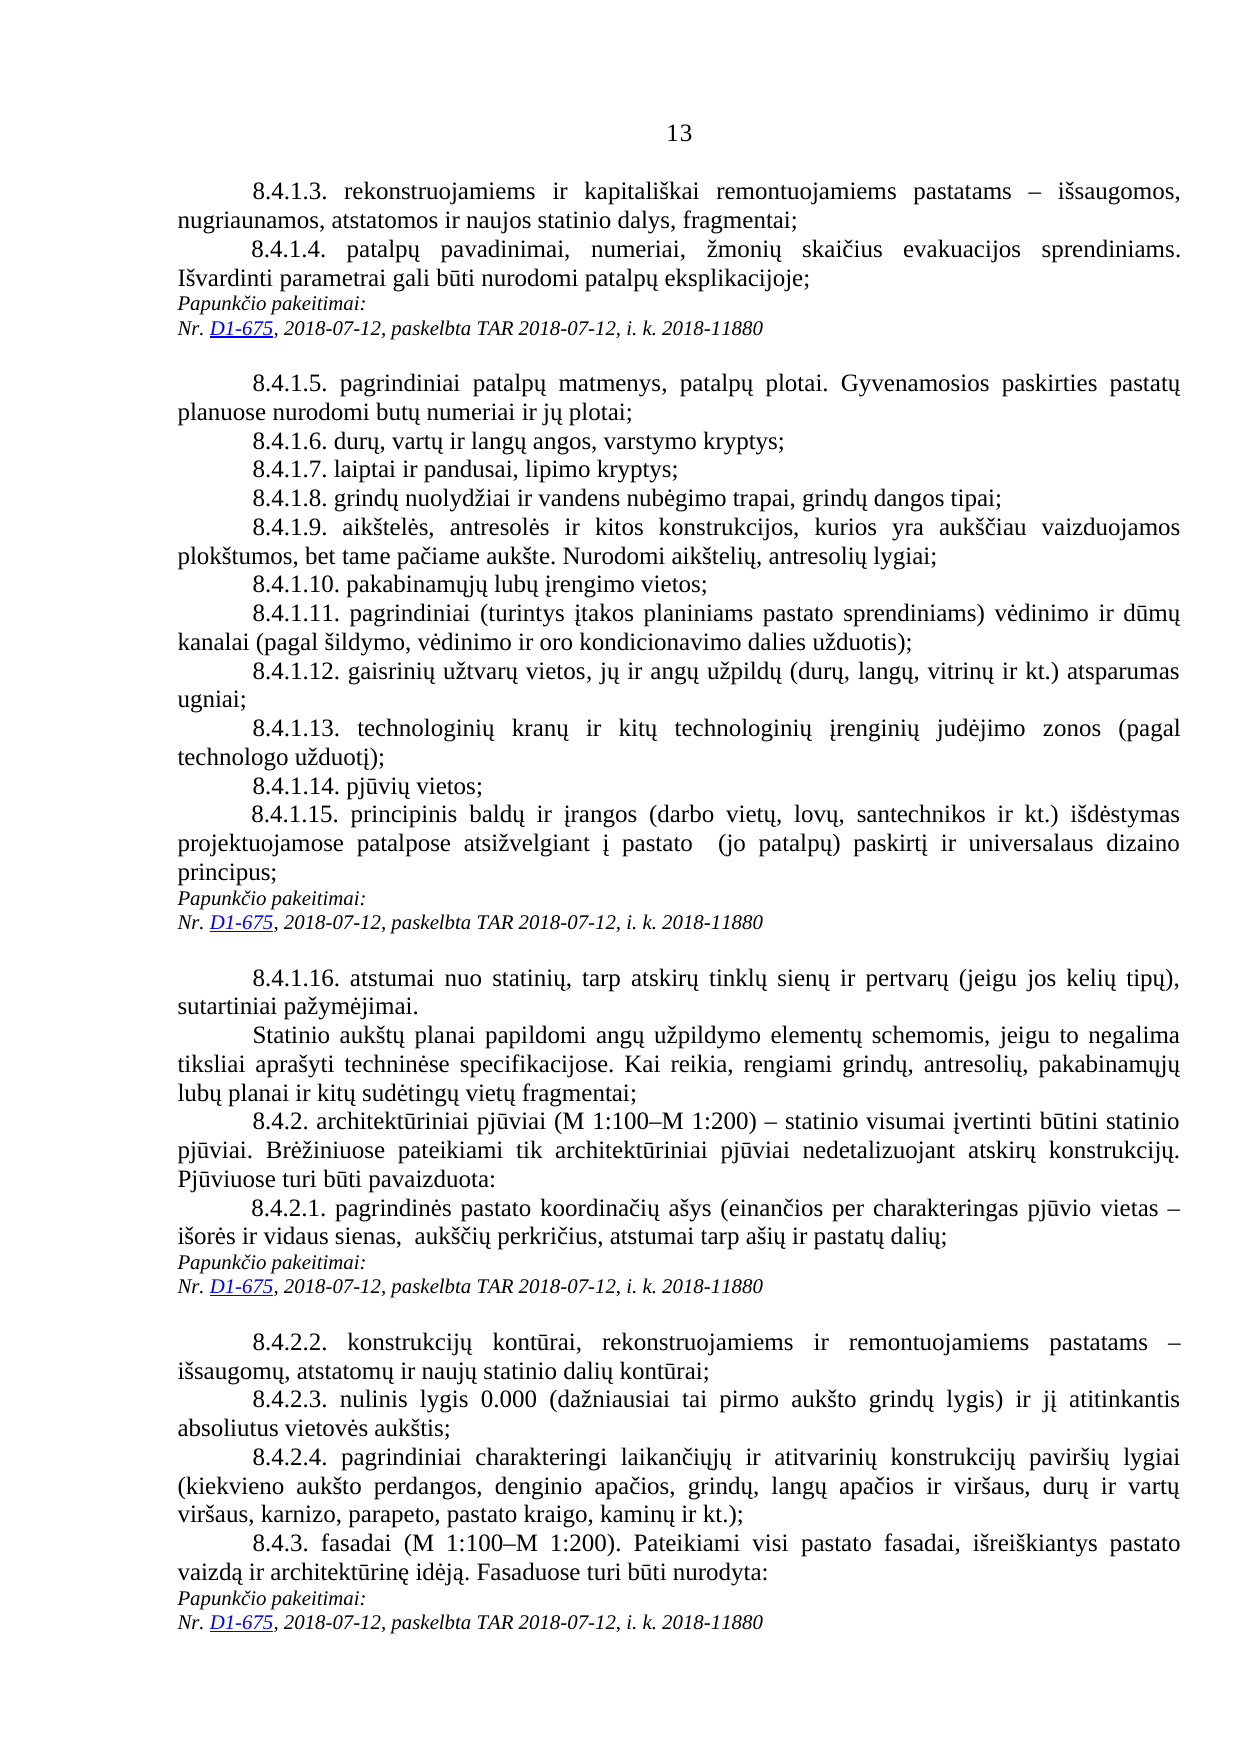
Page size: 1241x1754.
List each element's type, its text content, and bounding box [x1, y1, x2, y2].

text 8.4.3. fasadai (M 1:100–M 1:200). Pateikiami visi pastato fasadai, išreiškiantys pastato vaizdą ir architektūrinę idėją. Fasaduose turi būti nurodyta: [177, 1528, 1181, 1586]
text 8.4.1.15. principinis baldų ir įrangos (darbo vietų, lovų, santechnikos ir kt.) išdėstymas projektuojamose patalpose atsižvelgiant į pastato (jo patalpų) paskirtį ir universalaus dizaino principus; [177, 799, 1181, 886]
text 8.4.1.5. pagrindiniai patalpų matmenys, patalpų plotai. Gyvenamosios paskirties pastatų planuose nurodomi butų numeriai ir jų plotai; [177, 368, 1181, 426]
text 8.4.1.10. pakabinamųjų lubų įrengimo vietos; [177, 569, 1181, 598]
text Nr. D1-675, 2018-07-12, paskelbta TAR 2018-07-12, i. k. 2018-11880 [177, 315, 1181, 339]
text 8.4.2.1. pagrindinės pastato koordinačių ašys (einančios per charakteringas pjūvio vietas – išorės ir vidaus sienas, aukščių perkričius, atstumai tarp ašių ir pastatų dalių; [177, 1193, 1181, 1250]
text Statinio aukštų planai papildomi angų užpildymo elementų schemomis, jeigu to negalima tiksliai aprašyti techninėse specifikacijose. Kai reikia, rengiami grindų, antresolių, pakabinamųjų lubų planai ir kitų sudėtingų vietų fragmentai; [177, 1020, 1181, 1106]
text Nr. D1-675, 2018-07-12, paskelbta TAR 2018-07-12, i. k. 2018-11880 [177, 910, 1181, 934]
text Papunkčio pakeitimai: [177, 1586, 1181, 1610]
text 8.4.1.13. technologinių kranų ir kitų technologinių įrenginių judėjimo zonos (pagal technologo užduotį); [177, 713, 1181, 771]
text 8.4.2.3. nulinis lygis 0.000 (dažniausiai tai pirmo aukšto grindų lygis) ir jį atitinkantis absoliutus vietovės aukštis; [177, 1384, 1181, 1442]
text 8.4.1.9. aikštelės, antresolės ir kitos konstrukcijos, kurios yra aukščiau vaizduojamos plokštumos, bet tame pačiame aukšte. Nurodomi aikštelių, antresolių lygiai; [177, 512, 1181, 569]
text 8.4.1.8. grindų nuolydžiai ir vandens nubėgimo trapai, grindų dangos tipai; [177, 483, 1181, 512]
text 8.4.2.2. konstrukcijų kontūrai, rekonstruojamiems ir remontuojamiems pastatams – išsaugomų, atstatomų ir naujų statinio dalių kontūrai; [177, 1327, 1181, 1384]
text 8.4.2.4. pagrindiniai charakteringi laikančiųjų ir atitvarinių konstrukcijų paviršių lygiai (kiekvieno aukšto perdangos, denginio apačios, grindų, langų apačios ir viršaus, durų ir vartų viršaus, karnizo, parapeto, pastato kraigo, kaminų ir kt.); [177, 1442, 1181, 1528]
text 8.4.1.6. durų, vartų ir langų angos, varstymo kryptys; [177, 426, 1181, 454]
text 8.4.2. architektūriniai pjūviai (M 1:100–M 1:200) – statinio visumai įvertinti būtini statinio pjūviai. Brėžiniuose pateikiami tik architektūriniai pjūviai nedetalizuojant atskirų konstrukcijų. Pjūviuose turi būti pavaizduota: [177, 1106, 1181, 1193]
text 8.4.1.16. atstumai nuo statinių, tarp atskirų tinklų sienų ir pertvarų (jeigu jos kelių tipų), sutartiniai pažymėjimai. [177, 963, 1181, 1020]
text 8.4.1.3. rekonstruojamiems ir kapitališkai remontuojamiems pastatams – išsaugomos, nugriaunamos, atstatomos ir naujos statinio dalys, fragmentai; [177, 176, 1181, 234]
text 8.4.1.12. gaisrinių užtvarų vietos, jų ir angų užpildų (durų, langų, vitrinų ir kt.) atsparumas ugniai; [177, 656, 1181, 713]
text 8.4.1.11. pagrindiniai (turintys įtakos planiniams pastato sprendiniams) vėdinimo ir dūmų kanalai (pagal šildymo, vėdinimo ir oro kondicionavimo dalies užduotis); [177, 598, 1181, 656]
text Papunkčio pakeitimai: [177, 886, 1181, 910]
text 8.4.1.4. patalpų pavadinimai, numeriai, žmonių skaičius evakuacijos sprendiniams. Išvardinti parametrai gali būti nurodomi patalpų eksplikacijoje; [177, 234, 1181, 291]
text 8.4.1.14. pjūvių vietos; [177, 771, 1181, 799]
text Nr. D1-675, 2018-07-12, paskelbta TAR 2018-07-12, i. k. 2018-11880 [177, 1610, 1181, 1634]
text Papunkčio pakeitimai: [177, 291, 1181, 315]
text Nr. D1-675, 2018-07-12, paskelbta TAR 2018-07-12, i. k. 2018-11880 [177, 1274, 1181, 1298]
text 8.4.1.7. laiptai ir pandusai, lipimo kryptys; [177, 454, 1181, 483]
text Papunkčio pakeitimai: [177, 1250, 1181, 1274]
